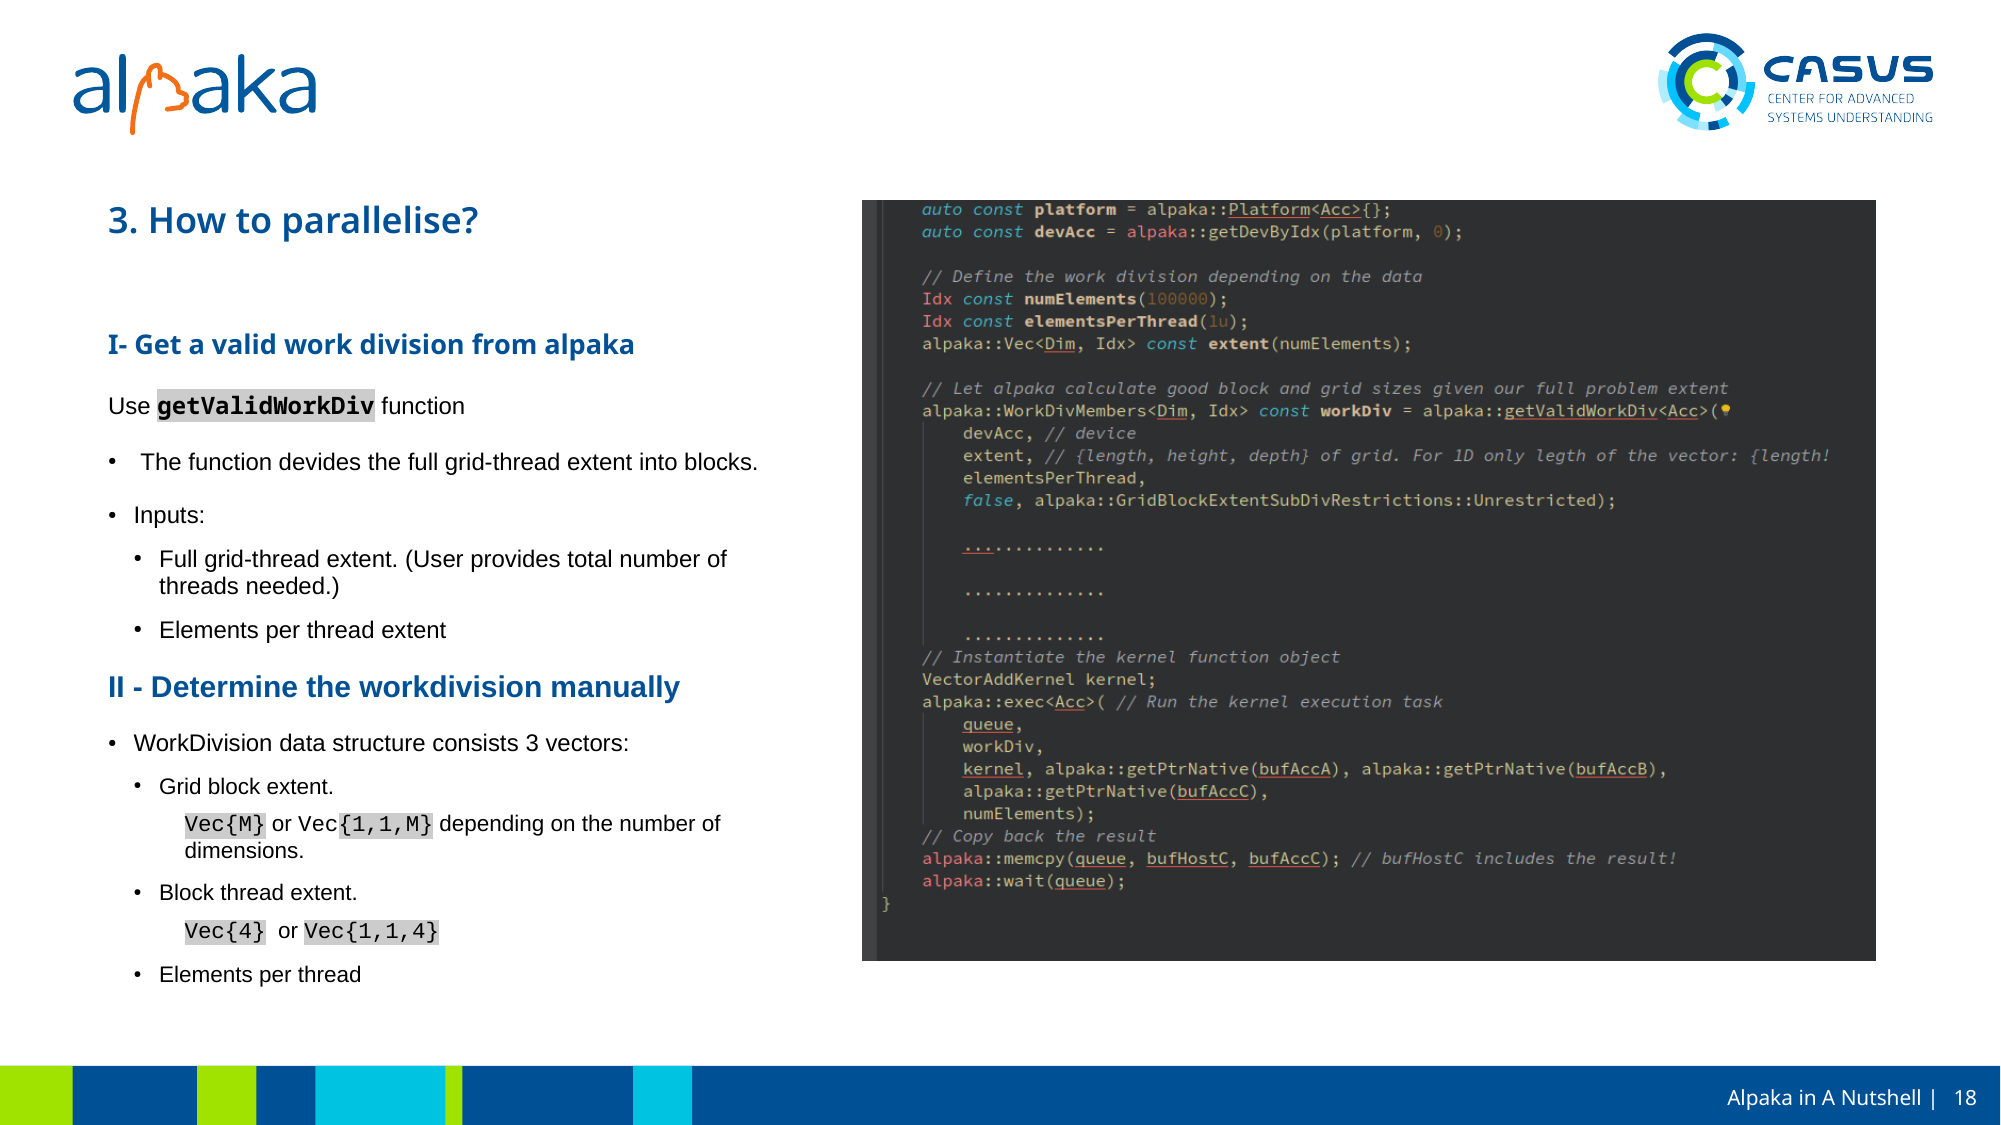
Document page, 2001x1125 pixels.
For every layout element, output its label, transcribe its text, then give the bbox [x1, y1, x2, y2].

picture [72, 53, 317, 136]
picture [862, 200, 1876, 961]
picture [1658, 33, 1933, 131]
list 3. How to parallelise? I- Get a valid work division from alpaka Use getValidWorkDiv function The function devides the full grid-thread extent into blocks. Inputs: Full grid-thread extent. (User provides total number of threads needed.) Elements per thread extent II - Determine the workdivision manually WorkDivision data structure consists 3 vectors: Grid block extent. Vec{M} or Vec{1,1,M} depending on the number of dimensions. Block thread extent. Vec{4} or Vec{1,1,4} Elements per thread [108, 194, 786, 993]
